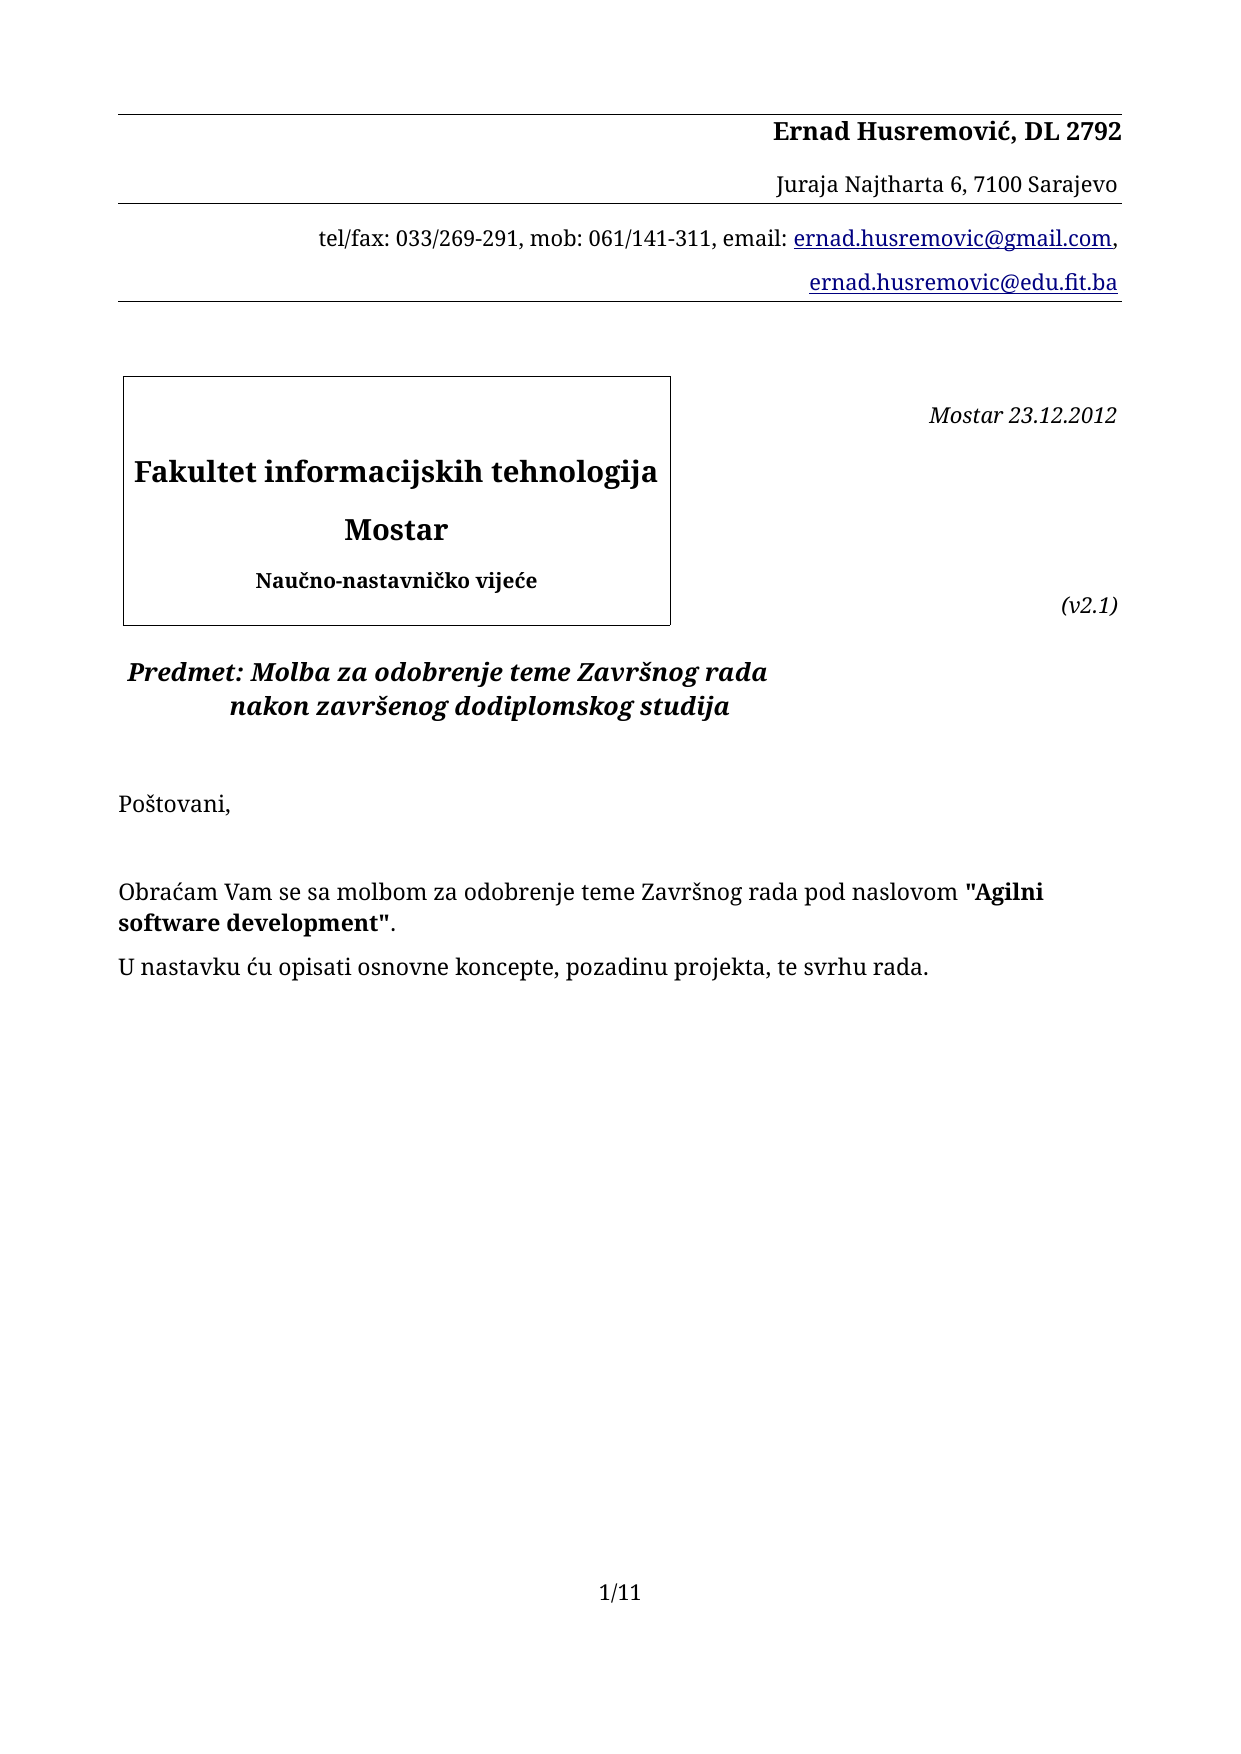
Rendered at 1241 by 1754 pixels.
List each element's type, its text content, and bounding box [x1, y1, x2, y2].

table_header [671, 376, 807, 625]
table_header Fakultet informacijskih tehnologija Mostar Naučno-nastavničko vijeće [124, 377, 670, 625]
text Obraćam Vam se sa molbom za odobrenje teme Završnog rada pod naslovom "Agilni software development". [118, 876, 1122, 938]
text tel/fax: 033/269-291, mob: 061/141-311, email: ernad.husremovic@gmail.com, ernad.husremovic@edu.fit.ba [118, 218, 1122, 301]
table_cell Predmet: Molba za odobrenje teme Završnog rada nakon završenog dodiplomskog studija [123, 625, 807, 728]
text Juraja Najtharta 6, 7100 Sarajevo [118, 165, 1122, 203]
table_cell [123, 729, 1126, 744]
table_header Mostar 23.12.2012 (v2.1) [807, 376, 1126, 625]
text Poštovani, [118, 788, 1122, 819]
text U nastavku ću opisati osnovne koncepte, pozadinu projekta, te svrhu rada. [118, 951, 1122, 982]
text Ernad Husremović, DL 2792 [118, 115, 1122, 148]
table_cell [807, 625, 1126, 728]
